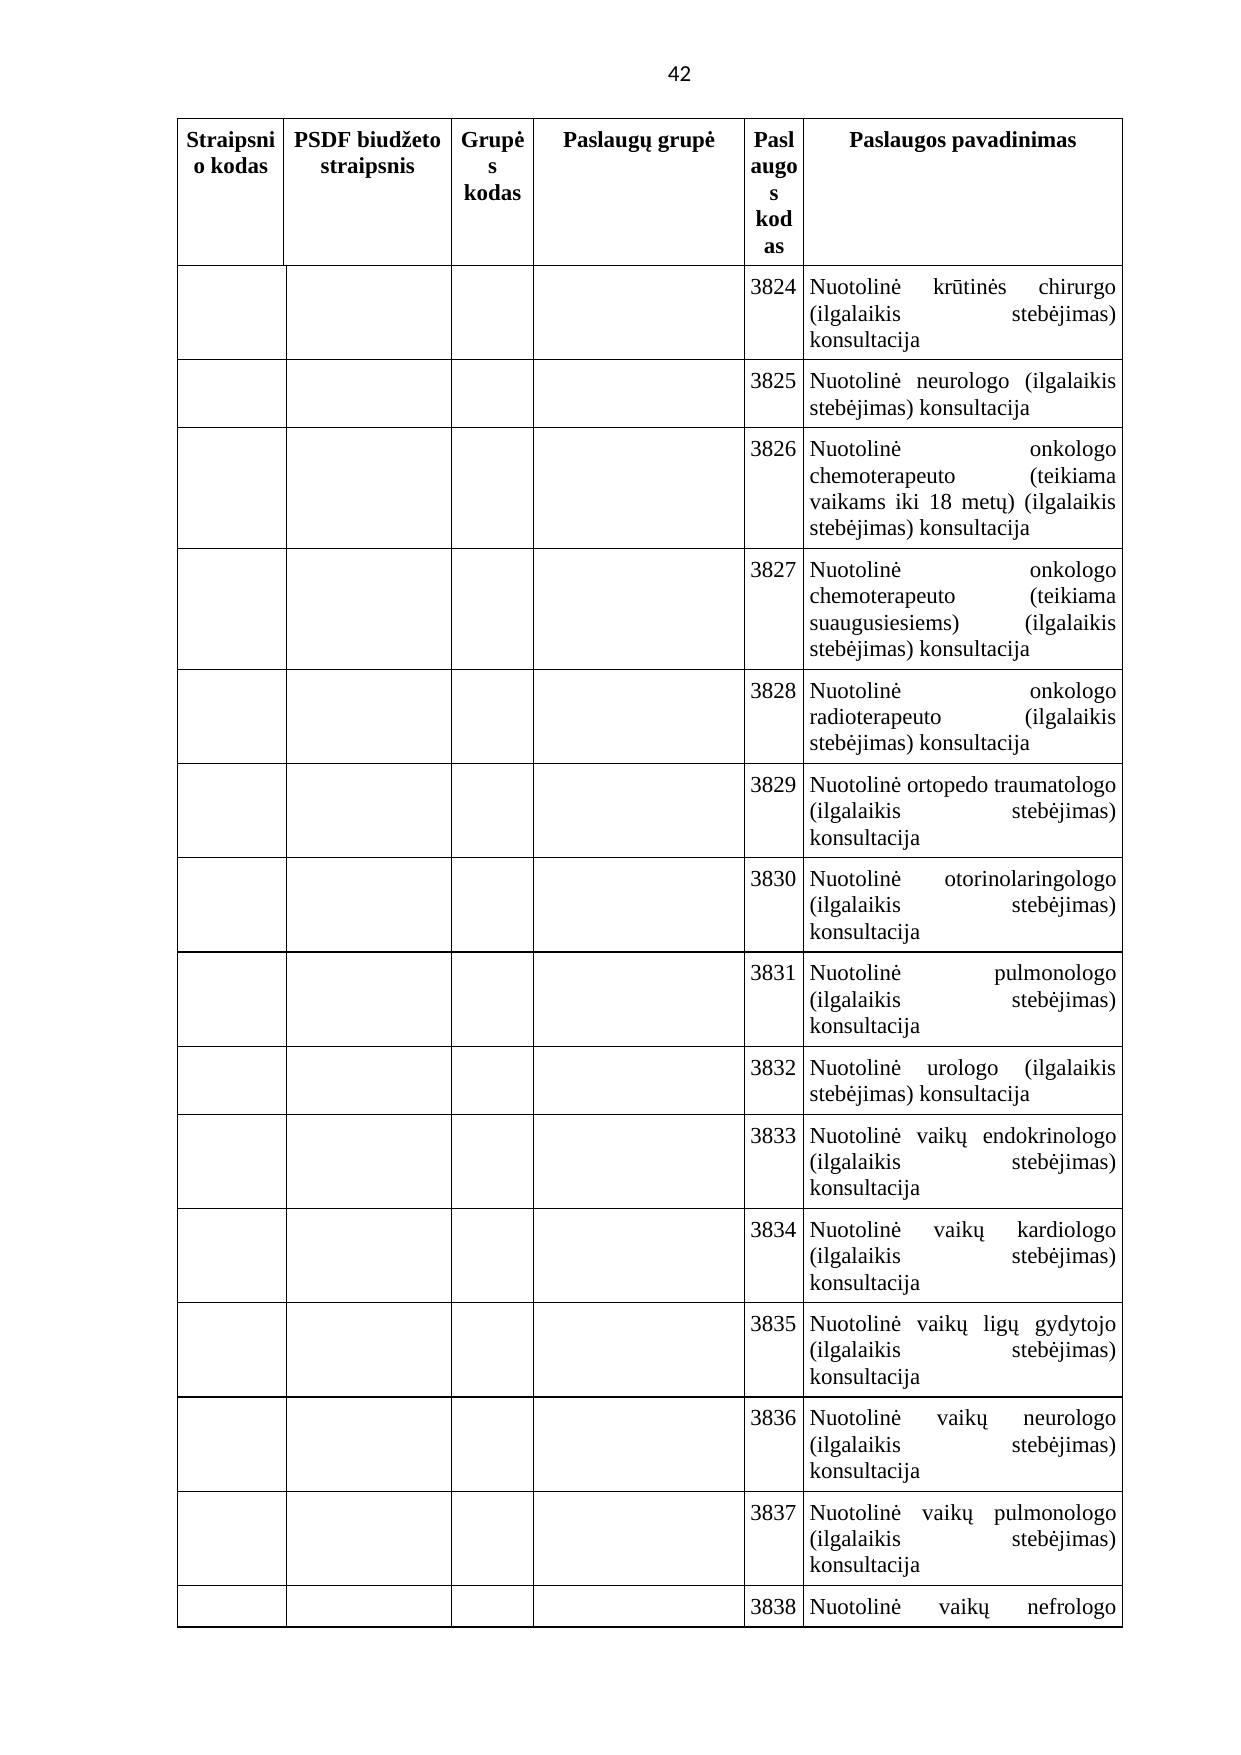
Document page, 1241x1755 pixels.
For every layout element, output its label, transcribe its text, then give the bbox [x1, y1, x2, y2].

table_cell [178, 1115, 286, 1208]
table_header PSDF biudžeto straipsnis [284, 119, 451, 265]
table_cell [534, 858, 744, 951]
table_cell [287, 1586, 451, 1626]
table_cell 3837 [745, 1492, 803, 1585]
table_cell [534, 1115, 744, 1208]
table_cell [178, 858, 286, 951]
table_cell 3834 [745, 1209, 803, 1302]
table_cell [534, 1586, 744, 1626]
table_cell 3824 [745, 266, 803, 359]
table_cell [452, 1209, 533, 1302]
table_header Paslaugos kodas [745, 119, 803, 265]
table_cell 3829 [745, 764, 803, 857]
table_cell [534, 670, 744, 763]
table_cell [178, 1398, 286, 1491]
table_cell [452, 266, 533, 359]
table_cell [452, 764, 533, 857]
table_cell [452, 549, 533, 668]
table_cell [287, 360, 451, 427]
table_cell [178, 1492, 286, 1585]
table_cell [287, 1492, 451, 1585]
table_cell [287, 1047, 451, 1113]
table_header Grupės kodas [452, 119, 533, 265]
table_cell Nuotolinė vaikų endokrinologo (ilgalaikis stebėjimas) konsultacija [804, 1115, 1122, 1208]
table_cell Nuotolinė vaikų pulmonologo (ilgalaikis stebėjimas) konsultacija [804, 1492, 1122, 1585]
table_cell [287, 1398, 451, 1491]
table_cell [534, 1209, 744, 1302]
table_cell [178, 764, 286, 857]
table_cell Nuotolinė vaikų ligų gydytojo (ilgalaikis stebėjimas) konsultacija [804, 1303, 1122, 1396]
table_cell [287, 670, 451, 763]
table_cell 3836 [745, 1398, 803, 1491]
table_cell [287, 1115, 451, 1208]
table_cell 3835 [745, 1303, 803, 1396]
table_cell 3831 [745, 953, 803, 1046]
table_cell Nuotolinė ortopedo traumatologo (ilgalaikis stebėjimas) konsultacija [804, 764, 1122, 857]
table_cell [178, 360, 286, 427]
table_cell Nuotolinė neurologo (ilgalaikis stebėjimas) konsultacija [804, 360, 1122, 427]
table_cell [534, 1398, 744, 1491]
table_cell [534, 360, 744, 427]
table_cell 3827 [745, 549, 803, 668]
table_cell Nuotolinė vaikų neurologo (ilgalaikis stebėjimas) konsultacija [804, 1398, 1122, 1491]
table_cell [178, 670, 286, 763]
table_cell Nuotolinė onkologo radioterapeuto (ilgalaikis stebėjimas) konsultacija [804, 670, 1122, 763]
table_header Paslaugų grupė [534, 119, 744, 265]
table_cell [287, 764, 451, 857]
table_cell 3833 [745, 1115, 803, 1208]
table_cell [534, 1047, 744, 1113]
table_cell [452, 670, 533, 763]
table_cell [534, 428, 744, 548]
table_cell [534, 549, 744, 668]
table_cell [452, 428, 533, 548]
table_cell [534, 1303, 744, 1396]
table_cell [534, 953, 744, 1046]
table_cell 3830 [745, 858, 803, 951]
table_cell [287, 549, 451, 668]
table_cell Nuotolinė vaikų nefrologo [804, 1586, 1122, 1626]
table_cell 3825 [745, 360, 803, 427]
table_cell [178, 1209, 286, 1302]
table_cell [178, 1303, 286, 1396]
table_cell [287, 1209, 451, 1302]
table_cell [452, 858, 533, 951]
table_cell [287, 1303, 451, 1396]
table_cell 3828 [745, 670, 803, 763]
table_cell [452, 953, 533, 1046]
table_cell [452, 1586, 533, 1626]
table_cell Nuotolinė vaikų kardiologo (ilgalaikis stebėjimas) konsultacija [804, 1209, 1122, 1302]
table_cell [178, 428, 286, 548]
table_cell [452, 1047, 533, 1113]
table_cell [287, 428, 451, 548]
table_header Straipsnio kodas [178, 119, 283, 265]
table_cell [534, 1492, 744, 1585]
table_cell 3838 [745, 1586, 803, 1626]
table_cell [452, 1115, 533, 1208]
table_cell [178, 266, 286, 359]
table_cell [178, 1586, 286, 1626]
table_cell [287, 266, 451, 359]
table_cell [178, 1047, 286, 1113]
table_cell [452, 1303, 533, 1396]
table_cell Nuotolinė otorinolaringologo (ilgalaikis stebėjimas) konsultacija [804, 858, 1122, 951]
table_cell [287, 953, 451, 1046]
table_cell Nuotolinė onkologo chemoterapeuto (teikiama vaikams iki 18 metų) (ilgalaikis stebėjimas) konsultacija [804, 428, 1122, 548]
table_cell [178, 549, 286, 668]
table_cell [287, 858, 451, 951]
table_cell 3832 [745, 1047, 803, 1113]
table_cell Nuotolinė onkologo chemoterapeuto (teikiama suaugusiesiems) (ilgalaikis stebėjimas) konsultacija [804, 549, 1122, 668]
table_cell Nuotolinė krūtinės chirurgo (ilgalaikis stebėjimas) konsultacija [804, 266, 1122, 359]
table_cell Nuotolinė pulmonologo (ilgalaikis stebėjimas) konsultacija [804, 953, 1122, 1046]
table_cell Nuotolinė urologo (ilgalaikis stebėjimas) konsultacija [804, 1047, 1122, 1113]
table_cell [452, 1398, 533, 1491]
table_cell [534, 266, 744, 359]
table_cell [178, 953, 286, 1046]
table_cell [452, 360, 533, 427]
table_cell [452, 1492, 533, 1585]
table_cell [534, 764, 744, 857]
table_cell 3826 [745, 428, 803, 548]
table_header Paslaugos pavadinimas [804, 119, 1122, 265]
